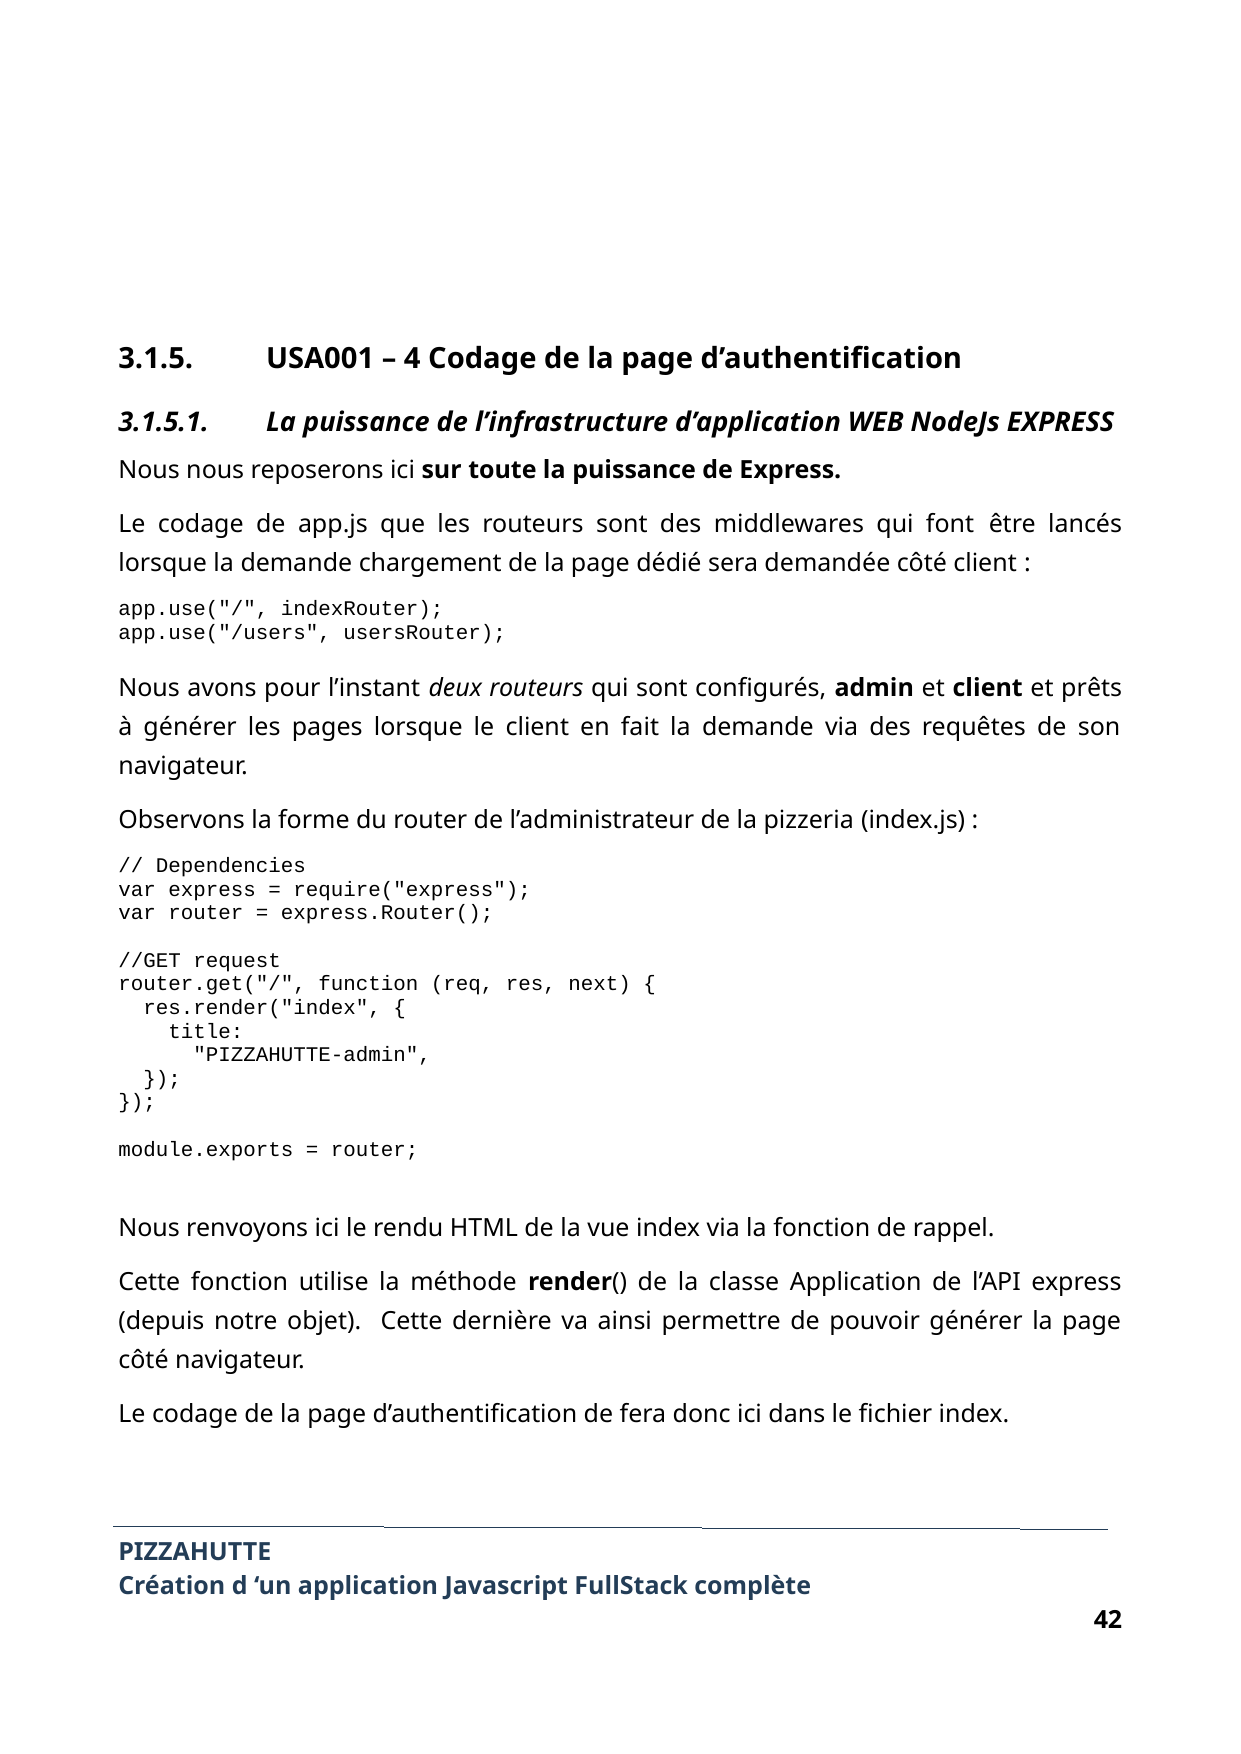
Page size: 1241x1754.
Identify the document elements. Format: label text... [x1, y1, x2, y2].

text app.use("/", indexRouter); [118, 598, 1122, 622]
text title: [118, 1021, 1122, 1044]
text }); [118, 1092, 1122, 1115]
text Observons la forme du router de l’administrateur de la pizzeria (index.js) : [118, 801, 1122, 835]
text Cette fonction utilise la méthode render() de la classe Application de l’API express (depuis notre objet). Cette dernière va ainsi permettre de pouvoir générer la page côté navigateur. [118, 1263, 1122, 1376]
text Nous avons pour l’instant deux routeurs qui sont configurés, admin et client et prêts à générer les pages lorsque le client en fait la demande via des requêtes de son navigateur. [118, 669, 1122, 782]
text }); [118, 1068, 1122, 1092]
subtitle La puissance de l’infrastructure d’application WEB NodeJs EXPRESS [118, 402, 1122, 439]
text var router = express.Router(); [118, 902, 1122, 926]
text module.exports = router; [118, 1139, 1122, 1162]
text var express = require("express"); [118, 879, 1122, 902]
text Nous nous reposerons ici sur toute la puissance de Express. [118, 452, 1122, 486]
text res.render("index", { [118, 997, 1122, 1021]
text // Dependencies [118, 855, 1122, 879]
subtitle USA001 – 4 Codage de la page d’authentification [118, 338, 1122, 377]
text //GET request [118, 950, 1122, 973]
text Le codage de app.js que les routeurs sont des middlewares qui font être lancés lorsque la demande chargement de la page dédié sera demandée côté client : [118, 505, 1122, 579]
text "PIZZAHUTTE-admin", [118, 1044, 1122, 1068]
text app.use("/users", usersRouter); [118, 622, 1122, 646]
text Nous renvoyons ici le rendu HTML de la vue index via la fonction de rappel. [118, 1210, 1122, 1244]
text router.get("/", function (req, res, next) { [118, 973, 1122, 997]
text Le codage de la page d’authentification de fera donc ici dans le fichier index. [118, 1396, 1122, 1430]
